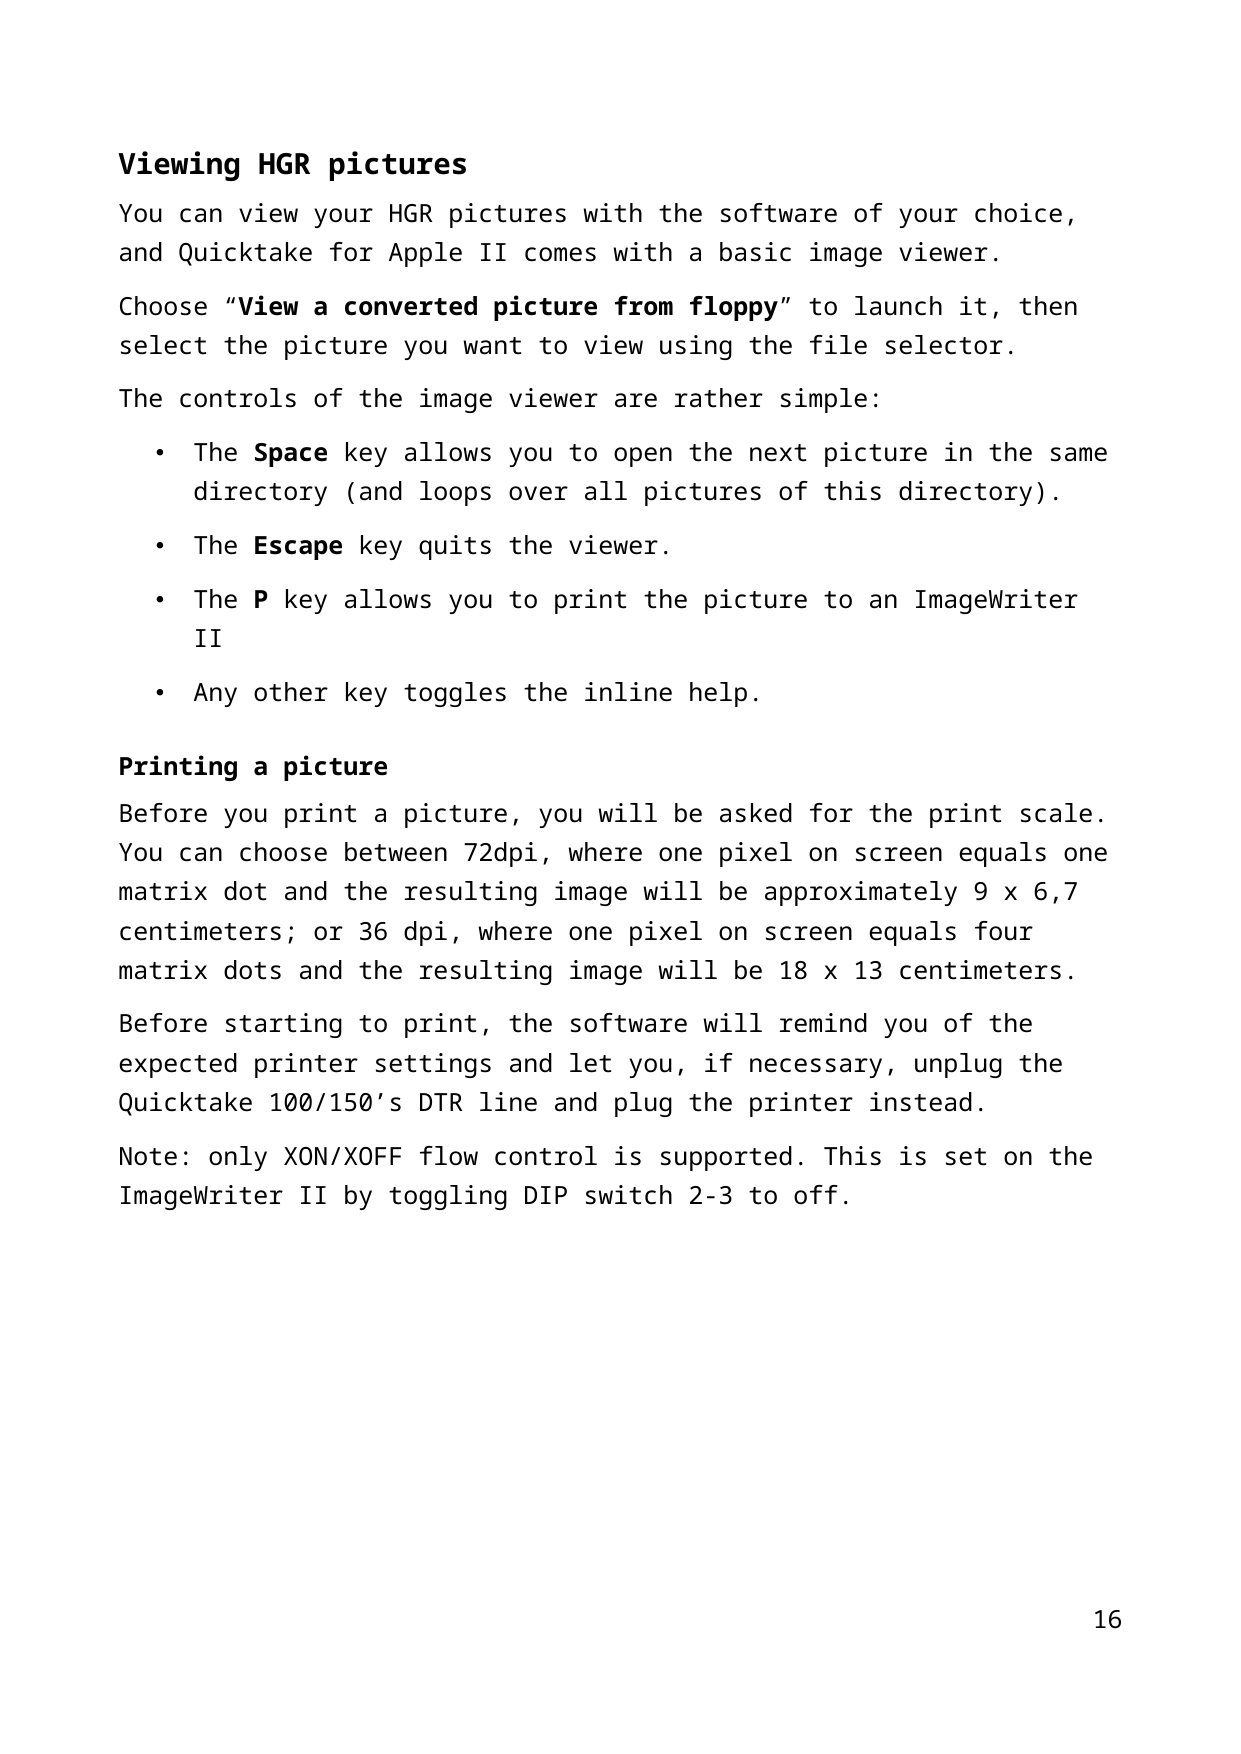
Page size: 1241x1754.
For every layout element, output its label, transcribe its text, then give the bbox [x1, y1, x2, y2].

text Choose “View a converted picture from floppy” to launch it, then select the picture you want to view using the file selector. [118, 288, 1122, 361]
text You can view your HGR pictures with the software of your choice, and Quicktake for Apple II comes with a basic image viewer. [118, 195, 1122, 268]
list Any other key toggles the inline help. [156, 674, 1122, 708]
list The P key allows you to print the picture to an ImageWriter II [156, 582, 1122, 655]
text The controls of the image viewer are rather simple: [118, 381, 1122, 415]
text Before you print a picture, you will be asked for the print scale. You can choose between 72dpi, where one pixel on screen equals one matrix dot and the resulting image will be approximately 9 x 6,7 centimeters; or 36 dpi, where one pixel on screen equals four matrix dots and the resulting image will be 18 x 13 centimeters. [118, 796, 1122, 986]
list The Space key allows you to open the next picture in the same directory (and loops over all pictures of this directory). [156, 435, 1122, 508]
list The Escape key quits the viewer. [156, 528, 1122, 562]
text Before starting to print, the software will remind you of the expected printer settings and let you, if necessary, unplug the Quicktake 100/150’s DTR line and plug the printer instead. [118, 1006, 1122, 1118]
text Note: only XON/XOFF flow control is supported. This is set on the ImageWriter II by toggling DIP switch 2-3 to off. [118, 1138, 1122, 1211]
subtitle Viewing HGR pictures [118, 143, 1122, 183]
subtitle Printing a picture [118, 749, 1122, 783]
